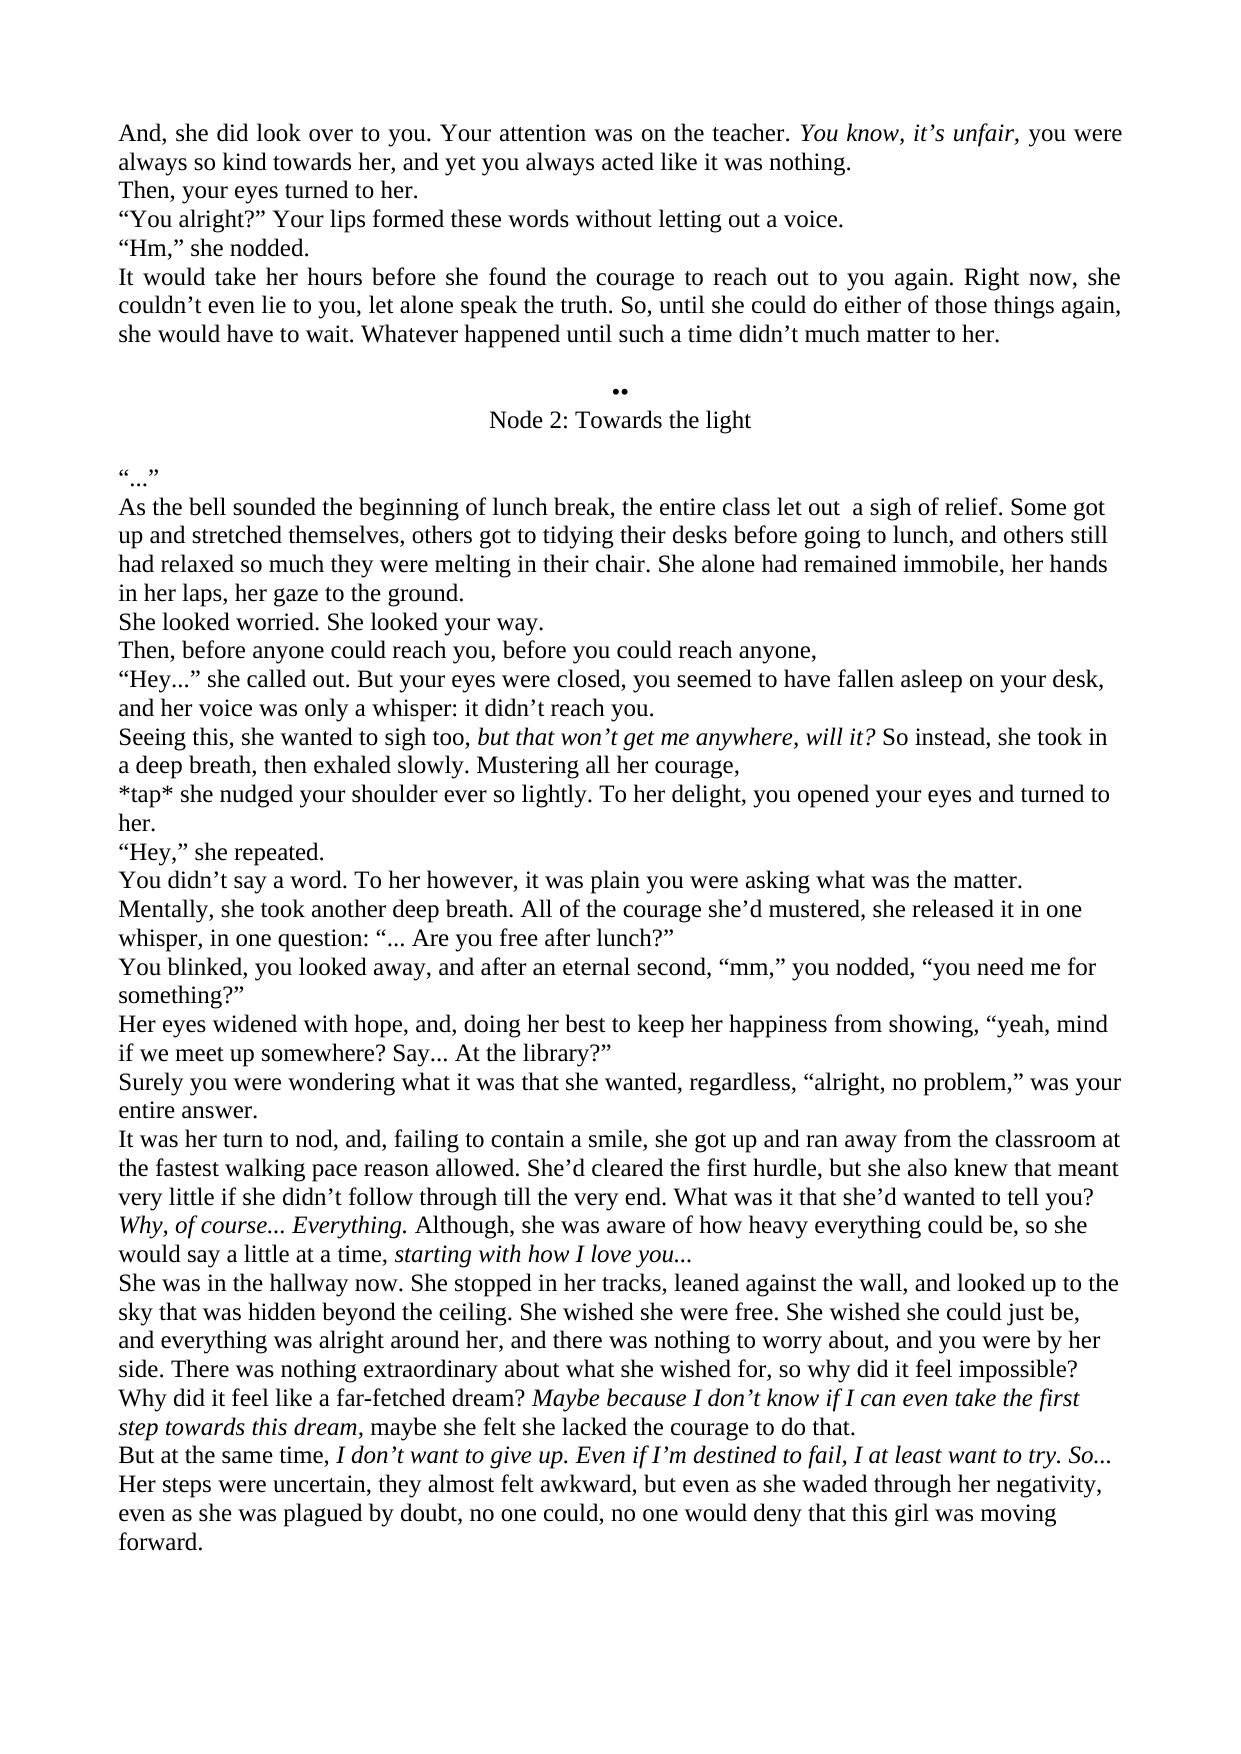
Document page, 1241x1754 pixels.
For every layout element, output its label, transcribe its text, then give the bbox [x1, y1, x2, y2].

text Then, before anyone could reach you, before you could reach anyone, [118, 636, 1122, 664]
text But at the same time, I don’t want to give up. Even if I’m destined to fail, I at least want to try. So... Her steps were uncertain, they almost felt awkward, but even as she waded through her negativity, even as she was plagued by doubt, no one could, no one would deny that this girl was moving forward. [118, 1441, 1122, 1556]
text It was her turn to nod, and, failing to contain a smile, she got up and ran away from the classroom at the fastest walking pace reason allowed. She’d cleared the first hurdle, but she also knew that meant very little if she didn’t follow through till the very end. What was it that she’d wanted to tell you? Why, of course... Everything. Although, she was aware of how heavy everything could be, so she would say a little at a time, starting with how I love you... [118, 1124, 1122, 1268]
text Then, your eyes turned to her. [118, 176, 1122, 204]
text It would take her hours before she found the courage to reach out to you again. Right now, she couldn’t even lie to you, let alone speak the truth. So, until she could do either of those things again, she would have to wait. Whatever happened until such a time didn’t much matter to her. [118, 262, 1122, 348]
text Surely you were wondering what it was that she wanted, regardless, “alright, no problem,” was your entire answer. [118, 1067, 1122, 1124]
text “Hey...” she called out. But your eyes were closed, you seemed to have fallen asleep on your desk, and her voice was only a whisper: it didn’t reach you. [118, 664, 1122, 722]
text Her eyes widened with hope, and, doing her best to keep her happiness from showing, “yeah, mind if we meet up somewhere? Say... At the library?” [118, 1009, 1122, 1067]
text You didn’t say a word. To her however, it was plain you were asking what was the matter. [118, 866, 1122, 894]
text *tap* she nudged your shoulder ever so lightly. To her delight, you opened your eyes and turned to her. [118, 779, 1122, 837]
text “Hm,” she nodded. [118, 233, 1122, 262]
text “You alright?” Your lips formed these words without letting out a voice. [118, 204, 1122, 233]
text As the bell sounded the beginning of lunch break, the entire class let out a sigh of relief. Some got up and stretched themselves, others got to tidying their desks before going to lunch, and others still had relaxed so much they were melting in their chair. She alone had remained immobile, her hands in her laps, her gaze to the ground. [118, 492, 1122, 607]
text She looked worried. She looked your way. [118, 607, 1122, 636]
text Node 2: Towards the light [118, 406, 1122, 434]
text And, she did look over to you. Your attention was on the teacher. You know, it’s unfair, you were always so kind towards her, and yet you always acted like it was nothing. [118, 118, 1122, 176]
text You blinked, you looked away, and after an eternal second, “mm,” you nodded, “you need me for something?” [118, 952, 1122, 1009]
text “...” [118, 463, 1122, 492]
text •• [118, 377, 1122, 406]
text Seeing this, she wanted to sigh too, but that won’t get me anywhere, will it? So instead, she took in a deep breath, then exhaled slowly. Mustering all her courage, [118, 722, 1122, 779]
text “Hey,” she repeated. [118, 837, 1122, 866]
text She was in the hallway now. She stopped in her tracks, leaned against the wall, and looked up to the sky that was hidden beyond the ceiling. She wished she were free. She wished she could just be, and everything was alright around her, and there was nothing to worry about, and you were by her side. There was nothing extraordinary about what she wished for, so why did it feel impossible? Why did it feel like a far-fetched dream? Maybe because I don’t know if I can even take the first step towards this dream, maybe she felt she lacked the courage to do that. [118, 1268, 1122, 1441]
text Mentally, she took another deep breath. All of the courage she’d mustered, she released it in one whisper, in one question: “... Are you free after lunch?” [118, 894, 1122, 952]
